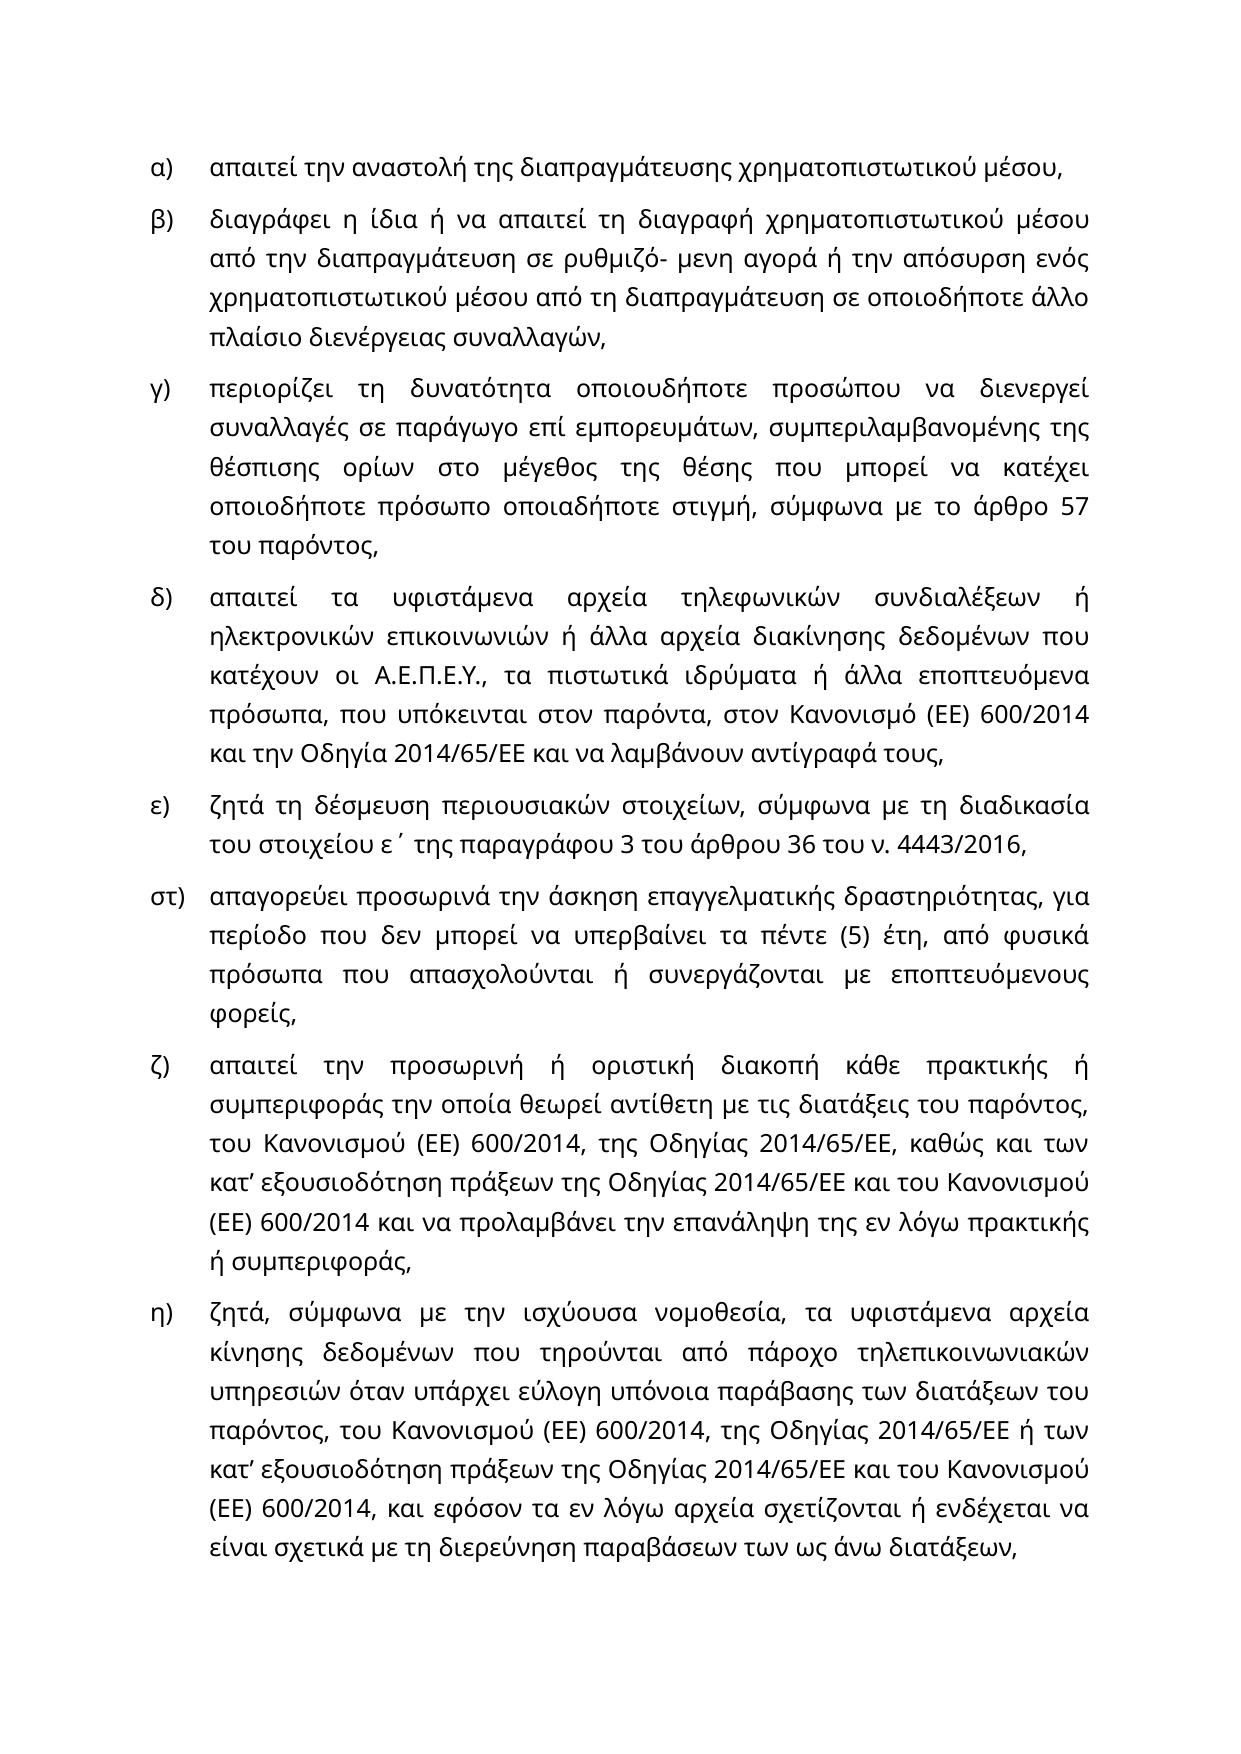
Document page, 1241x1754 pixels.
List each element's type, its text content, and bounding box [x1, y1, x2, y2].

list στ) απαγορεύει προσωρινά την άσκηση επαγγελματικής δραστηριότητας, για περίοδο που δεν μπορεί να υπερβαίνει τα πέντε (5) έτη, από φυσικά πρόσωπα που απασχολούνται ή συνεργάζονται με εποπτευόμενους φορείς, [150, 878, 1090, 1030]
list ε) ζητά τη δέσμευση περιουσιακών στοιχείων, σύμφωνα με τη διαδικασία του στοιχείου ε΄ της παραγράφου 3 του άρθρου 36 του ν. 4443/2016, [150, 787, 1090, 861]
list δ) απαιτεί τα υφιστάμενα αρχεία τηλεφωνικών συνδιαλέξεων ή ηλεκτρονικών επικοινωνιών ή άλλα αρχεία διακίνησης δεδομένων που κατέχουν οι Α.Ε.Π.Ε.Υ., τα πιστωτικά ιδρύματα ή άλλα εποπτευόμενα πρόσωπα, που υπόκεινται στον παρόντα, στον Κανονισμό (ΕΕ) 600/2014 και την Οδηγία 2014/65/ΕΕ και να λαμβάνουν αντίγραφά τους, [150, 579, 1090, 770]
list γ) περιορίζει τη δυνατότητα οποιουδήποτε προσώπου να διενεργεί συναλλαγές σε παράγωγο επί εμπορευμάτων, συμπεριλαμβανομένης της θέσπισης ορίων στο μέγεθος της θέσης που μπορεί να κατέχει οποιοδήποτε πρόσωπο οποιαδήποτε στιγμή, σύμφωνα με το άρθρο 57 του παρόντος, [150, 371, 1090, 562]
list α) απαιτεί την αναστολή της διαπραγμάτευσης χρηματοπιστωτικού μέσου, [150, 150, 1090, 184]
list ζ) απαιτεί την προσωρινή ή οριστική διακοπή κάθε πρακτικής ή συμπεριφοράς την οποία θεωρεί αντίθετη με τις διατάξεις του παρόντος, του Κανονισμού (ΕΕ) 600/2014, της Οδηγίας 2014/65/ΕΕ, καθώς και των κατ’ εξουσιοδότηση πράξεων της Οδηγίας 2014/65/ΕΕ και του Κανονισμού (ΕΕ) 600/2014 και να προλαμβάνει την επανάληψη της εν λόγω πρακτικής ή συμπεριφοράς, [150, 1047, 1090, 1277]
list β) διαγράφει η ίδια ή να απαιτεί τη διαγραφή χρηματοπιστωτικού μέσου από την διαπραγμάτευση σε ρυθμιζό- μενη αγορά ή την απόσυρση ενός χρηματοπιστωτικού μέσου από τη διαπραγμάτευση σε οποιοδήποτε άλλο πλαίσιο διενέργειας συναλλαγών, [150, 202, 1090, 353]
list η) ζητά, σύμφωνα με την ισχύουσα νομοθεσία, τα υφιστάμενα αρχεία κίνησης δεδομένων που τηρούνται από πάροχο τηλεπικοινωνιακών υπηρεσιών όταν υπάρχει εύλογη υπόνοια παράβασης των διατάξεων του παρόντος, του Κανονισμού (ΕΕ) 600/2014, της Οδηγίας 2014/65/ΕΕ ή των κατ’ εξουσιοδότηση πράξεων της Οδηγίας 2014/65/ΕΕ και του Κανονισμού (ΕΕ) 600/2014, και εφόσον τα εν λόγω αρχεία σχετίζονται ή ενδέχεται να είναι σχετικά με τη διερεύνηση παραβάσεων των ως άνω διατάξεων, [150, 1295, 1090, 1564]
